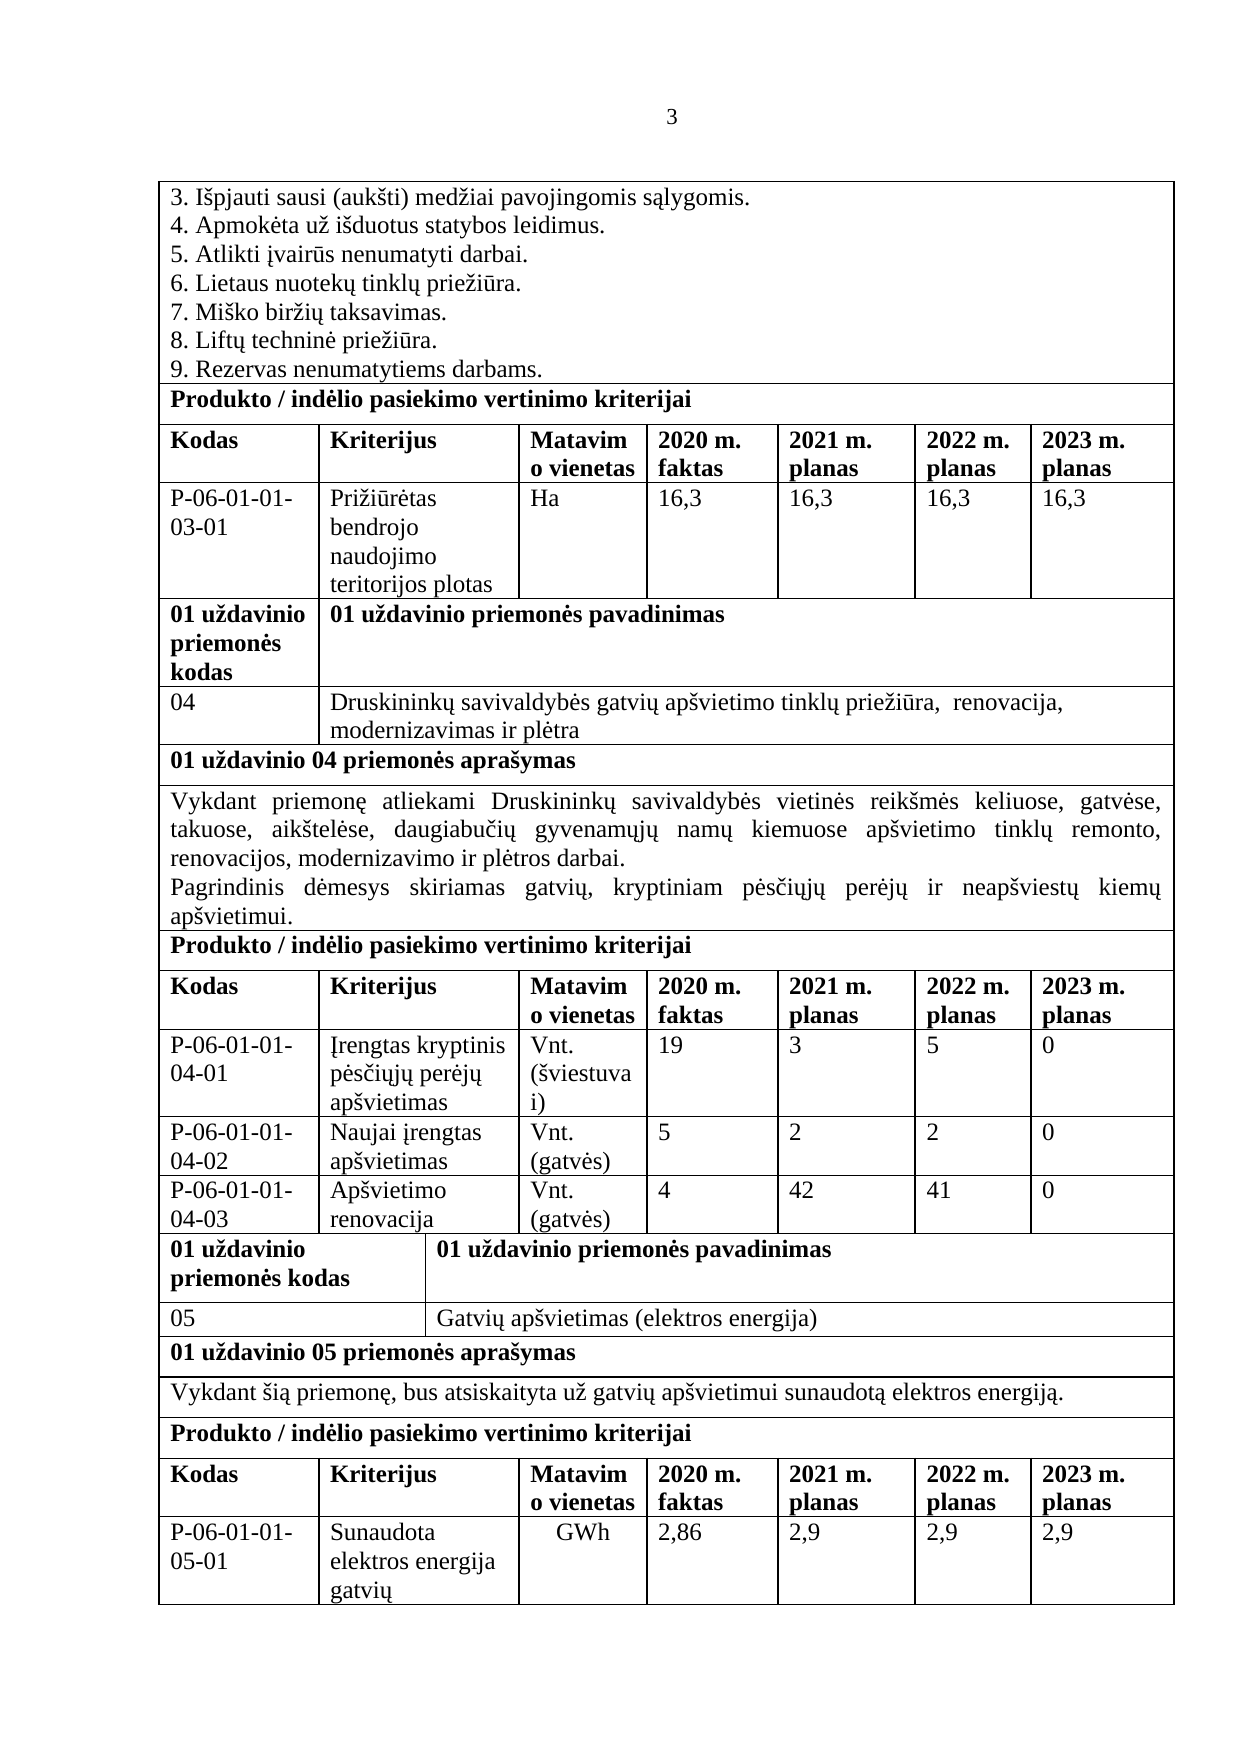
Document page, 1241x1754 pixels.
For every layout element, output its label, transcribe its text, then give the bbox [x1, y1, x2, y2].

table_cell 2022 m. planas [916, 971, 1030, 1029]
table_cell 41 [916, 1176, 1030, 1233]
table_cell 2023 m. planas [1032, 1459, 1173, 1516]
table_cell 01 uždavinio 05 priemonės aprašymas [160, 1337, 1173, 1376]
table_cell 2020 m. faktas [648, 1459, 777, 1516]
table_cell 04 [160, 687, 318, 744]
table_cell 16,3 [648, 483, 777, 598]
table_cell 0 [1032, 1117, 1173, 1174]
table_cell 2021 m. planas [779, 1459, 914, 1516]
table_cell 2022 m. planas [916, 425, 1030, 482]
table_cell 3. Išpjauti sausi (aukšti) medžiai pavojingomis sąlygomis. 4. Apmokėta už išduotus statybos leidimus. 5. Atlikti įvairūs nenumatyti darbai. 6. Lietaus nuotekų tinklų priežiūra. 7. Miško biržių taksavimas. 8. Liftų techninė priežiūra. 9. Rezervas nenumatytiems darbams. [160, 182, 1173, 383]
table_cell 01 uždavinio priemonės pavadinimas [320, 599, 1173, 686]
table_cell Ha [520, 483, 646, 598]
table_cell GWh [520, 1517, 646, 1603]
table_cell P-06-01-01-04-03 [160, 1176, 318, 1233]
table_cell 2 [916, 1117, 1030, 1174]
table_cell 2,86 [648, 1517, 777, 1603]
table_cell Matavimo vienetas [520, 971, 646, 1029]
table_cell 2 [779, 1117, 914, 1174]
table_cell 2,9 [916, 1517, 1030, 1603]
table_cell Vykdant priemonę atliekami Druskininkų savivaldybės vietinės reikšmės keliuose, gatvėse, takuose, aikštelėse, daugiabučių gyvenamųjų namų kiemuose apšvietimo tinklų remonto, renovacijos, modernizavimo ir plėtros darbai. Pagrindinis dėmesys skiriamas gatvių, kryptiniam pėsčiųjų perėjų ir neapšviestų kiemų apšvietimui. [160, 786, 1173, 929]
table_cell Vnt. (gatvės) [520, 1117, 646, 1174]
table_cell 2,9 [1032, 1517, 1173, 1603]
table_cell 01 uždavinio 04 priemonės aprašymas [160, 745, 1173, 785]
table_cell Produkto / indėlio pasiekimo vertinimo kriterijai [160, 1418, 1173, 1458]
table_cell Kodas [160, 1459, 318, 1516]
table_cell Kriterijus [320, 971, 518, 1029]
table_cell 2021 m. planas [779, 425, 914, 482]
table_cell Kriterijus [320, 1459, 518, 1516]
table_cell Gatvių apšvietimas (elektros energija) [426, 1303, 1173, 1336]
table_cell 3 [779, 1030, 914, 1116]
table_cell Naujai įrengtas apšvietimas [320, 1117, 518, 1174]
table_cell Įrengtas kryptinis pėsčiųjų perėjų apšvietimas [320, 1030, 518, 1116]
table_cell 01 uždavinio priemonės kodas [160, 599, 318, 686]
table_cell Matavimo vienetas [520, 1459, 646, 1516]
table_cell 4 [648, 1176, 777, 1233]
table_cell 2022 m. planas [916, 1459, 1030, 1516]
table_cell 2023 m. planas [1032, 971, 1173, 1029]
table_cell Vnt. (šviestuvai) [520, 1030, 646, 1116]
table_cell P-06-01-01-04-02 [160, 1117, 318, 1174]
table_cell 2021 m. planas [779, 971, 914, 1029]
table_cell 42 [779, 1176, 914, 1233]
table_cell Kriterijus [320, 425, 518, 482]
table_cell Druskininkų savivaldybės gatvių apšvietimo tinklų priežiūra, renovacija, modernizavimas ir plėtra [320, 687, 1173, 744]
table_cell Produkto / indėlio pasiekimo vertinimo kriterijai [160, 384, 1173, 424]
table_cell 16,3 [779, 483, 914, 598]
table_cell Produkto / indėlio pasiekimo vertinimo kriterijai [160, 931, 1173, 970]
table_cell 16,3 [916, 483, 1030, 598]
table_cell P-06-01-01-03-01 [160, 483, 318, 598]
table_cell 2,9 [779, 1517, 914, 1603]
table_cell Prižiūrėtas bendrojo naudojimo teritorijos plotas [320, 483, 518, 598]
table_cell 01 uždavinio priemonės kodas [160, 1234, 425, 1302]
table_cell 2020 m. faktas [648, 425, 777, 482]
table_cell 19 [648, 1030, 777, 1116]
table_cell Matavimo vienetas [520, 425, 646, 482]
table_cell 0 [1032, 1176, 1173, 1233]
table_cell 01 uždavinio priemonės pavadinimas [426, 1234, 1173, 1302]
table_cell Vnt. (gatvės) [520, 1176, 646, 1233]
table_cell 2020 m. faktas [648, 971, 777, 1029]
table_cell 0 [1032, 1030, 1173, 1116]
table_cell P-06-01-01-05-01 [160, 1517, 318, 1603]
table_cell Kodas [160, 971, 318, 1029]
table_cell 5 [648, 1117, 777, 1174]
table_cell 5 [916, 1030, 1030, 1116]
table_cell 2023 m. planas [1032, 425, 1173, 482]
table_cell 05 [160, 1303, 425, 1336]
table_cell Vykdant šią priemonę, bus atsiskaityta už gatvių apšvietimui sunaudotą elektros energiją. [160, 1378, 1173, 1417]
table_cell Apšvietimo renovacija [320, 1176, 518, 1233]
table_cell P-06-01-01-04-01 [160, 1030, 318, 1116]
table_cell Kodas [160, 425, 318, 482]
table_cell Sunaudota elektros energija gatvių [320, 1517, 518, 1603]
table_cell 16,3 [1032, 483, 1173, 598]
